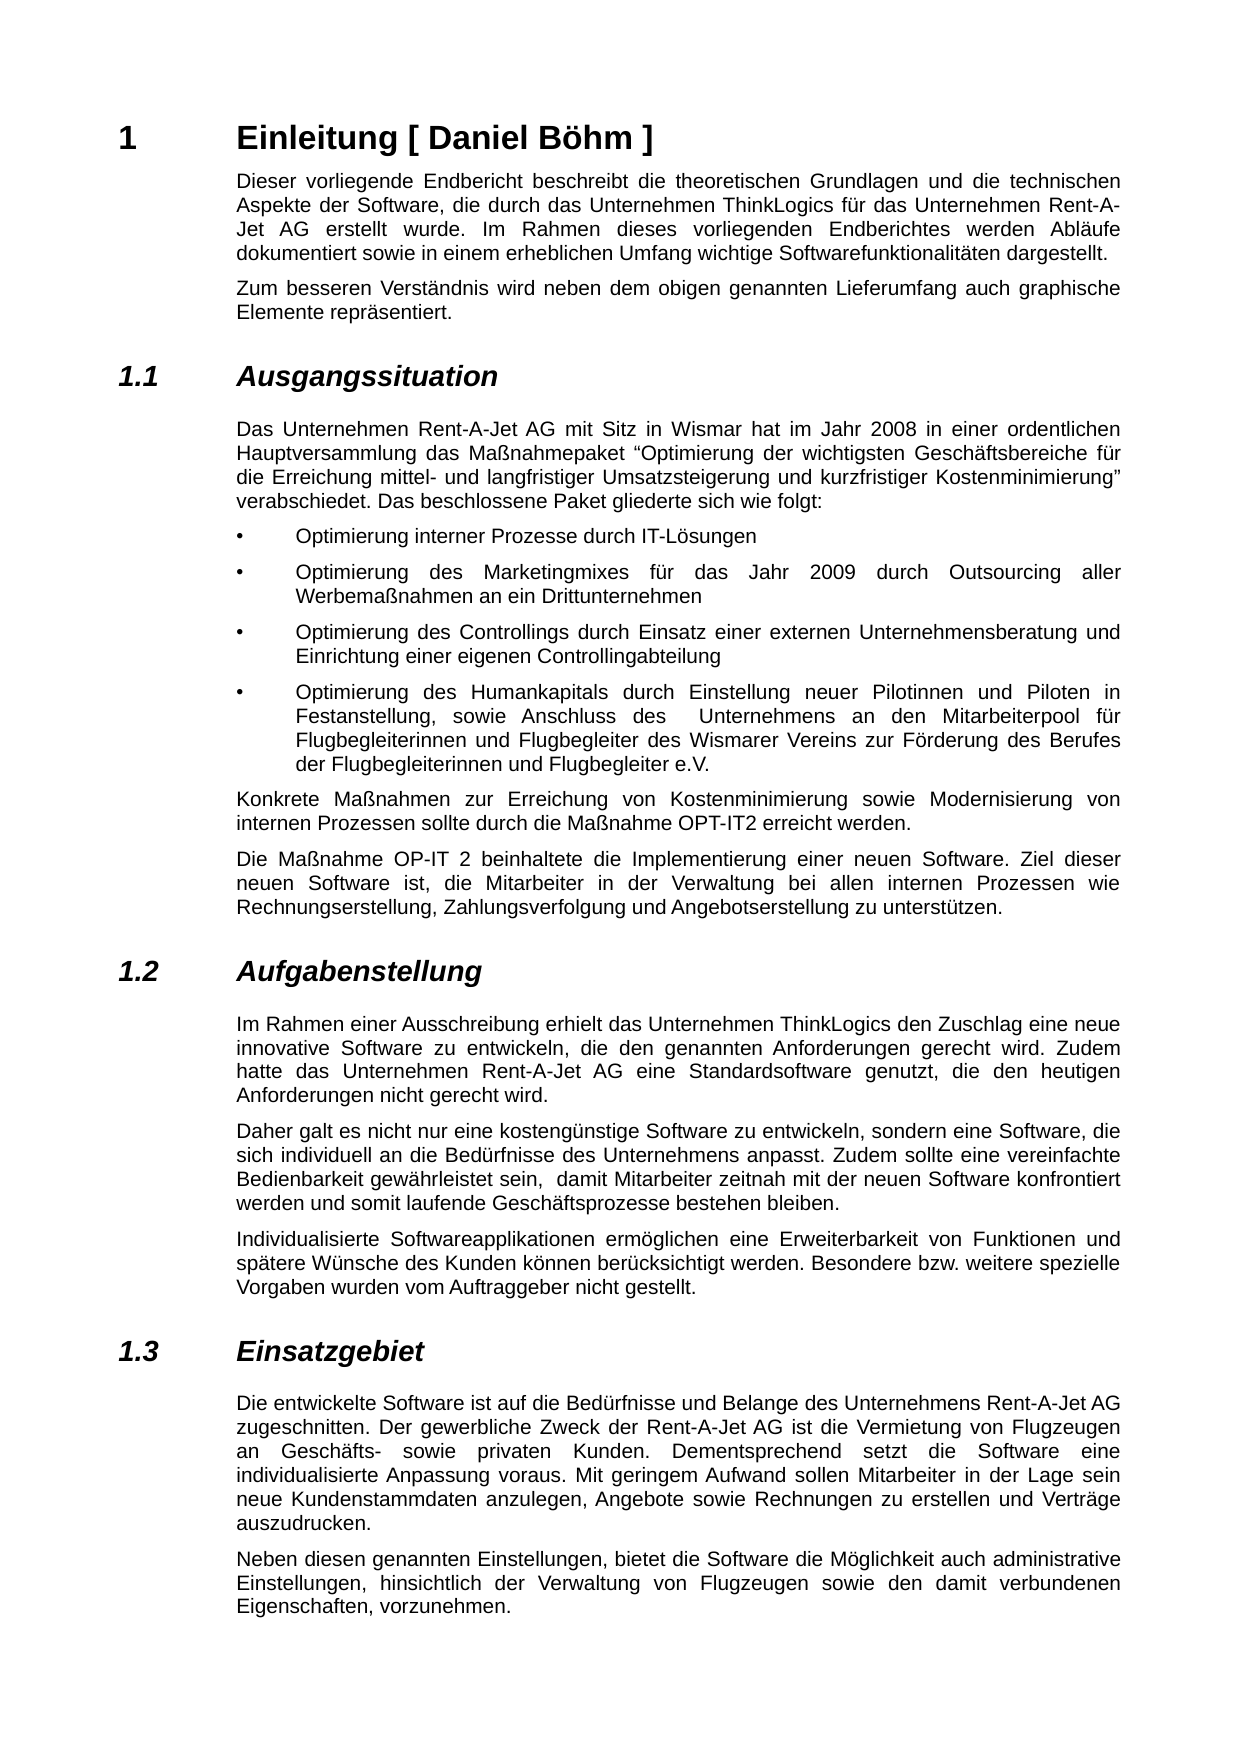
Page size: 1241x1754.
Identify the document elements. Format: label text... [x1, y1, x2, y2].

text Die entwickelte Software ist auf die Bedürfnisse und Belange des Unternehmens Rent-A-Jet AG zugeschnitten. Der gewerbliche Zweck der Rent-A-Jet AG ist die Vermietung von Flugzeugen an Geschäfts- sowie privaten Kunden. Dementsprechend setzt die Software eine individualisierte Anpassung voraus. Mit geringem Aufwand sollen Mitarbeiter in der Lage sein neue Kundenstammdaten anzulegen, Angebote sowie Rechnungen zu erstellen und Verträge auszudrucken. [236, 1391, 1122, 1535]
list Optimierung interner Prozesse durch IT-Lösungen [236, 524, 1122, 548]
text Das Unternehmen Rent-A-Jet AG mit Sitz in Wismar hat im Jahr 2008 in einer ordentlichen Hauptversammlung das Maßnahmepaket “Optimierung der wichtigsten Geschäftsbereiche für die Erreichung mittel- und langfristiger Umsatzsteigerung und kurzfristiger Kostenminimierung” verabschiedet. Das beschlossene Paket gliederte sich wie folgt: [236, 417, 1122, 512]
text Im Rahmen einer Ausschreibung erhielt das Unternehmen ThinkLogics den Zuschlag eine neue innovative Software zu entwickeln, die den genannten Anforderungen gerecht wird. Zudem hatte das Unternehmen Rent-A-Jet AG eine Standardsoftware genutzt, die den heutigen Anforderungen nicht gerecht wird. [236, 1011, 1122, 1107]
text Konkrete Maßnahmen zur Erreichung von Kostenminimierung sowie Modernisierung von internen Prozessen sollte durch die Maßnahme OPT-IT2 erreicht werden. [236, 787, 1122, 835]
text Die Maßnahme OP-IT 2 beinhaltete die Implementierung einer neuen Software. Ziel dieser neuen Software ist, die Mitarbeiter in der Verwaltung bei allen internen Prozessen wie Rechnungserstellung, Zahlungsverfolgung und Angebotserstellung zu unterstützen. [236, 847, 1122, 919]
subtitle Einleitung [ Daniel Böhm ] [118, 118, 1122, 157]
text Individualisierte Softwareapplikationen ermöglichen eine Erweiterbarkeit von Funktionen und spätere Wünsche des Kunden können berücksichtigt werden. Besondere bzw. weitere spezielle Vorgaben wurden vom Auftraggeber nicht gestellt. [236, 1227, 1122, 1298]
text Zum besseren Verständnis wird neben dem obigen genannten Lieferumfang auch graphische Elemente repräsentiert. [236, 276, 1122, 324]
list Optimierung des Marketingmixes für das Jahr 2009 durch Outsourcing aller Werbemaßnahmen an ein Drittunternehmen [236, 560, 1122, 608]
list Optimierung des Controllings durch Einsatz einer externen Unternehmensberatung und Einrichtung einer eigenen Controllingabteilung [236, 620, 1122, 668]
text Daher galt es nicht nur eine kostengünstige Software zu entwickeln, sondern eine Software, die sich individuell an die Bedürfnisse des Unternehmens anpasst. Zudem sollte eine vereinfachte Bedienbarkeit gewährleistet sein, damit Mitarbeiter zeitnah mit der neuen Software konfrontiert werden und somit laufende Geschäftsprozesse bestehen bleiben. [236, 1119, 1122, 1215]
subtitle Aufgabenstellung [118, 954, 1122, 988]
subtitle Ausgangssituation [118, 359, 1122, 393]
text Neben diesen genannten Einstellungen, bietet die Software die Möglichkeit auch administrative Einstellungen, hinsichtlich der Verwaltung von Flugzeugen sowie den damit verbundenen Eigenschaften, vorzunehmen. [236, 1546, 1122, 1618]
text Dieser vorliegende Endbericht beschreibt die theoretischen Grundlagen und die technischen Aspekte der Software, die durch das Unternehmen ThinkLogics für das Unternehmen Rent-A-Jet AG erstellt wurde. Im Rahmen dieses vorliegenden Endberichtes werden Abläufe dokumentiert sowie in einem erheblichen Umfang wichtige Softwarefunktionalitäten dargestellt. [236, 168, 1122, 264]
subtitle Einsatzgebiet [118, 1334, 1122, 1367]
list Optimierung des Humankapitals durch Einstellung neuer Pilotinnen und Piloten in Festanstellung, sowie Anschluss des Unternehmens an den Mitarbeiterpool für Flugbegleiterinnen und Flugbegleiter des Wismarer Vereins zur Förderung des Berufes der Flugbegleiterinnen und Flugbegleiter e.V. [236, 679, 1122, 776]
